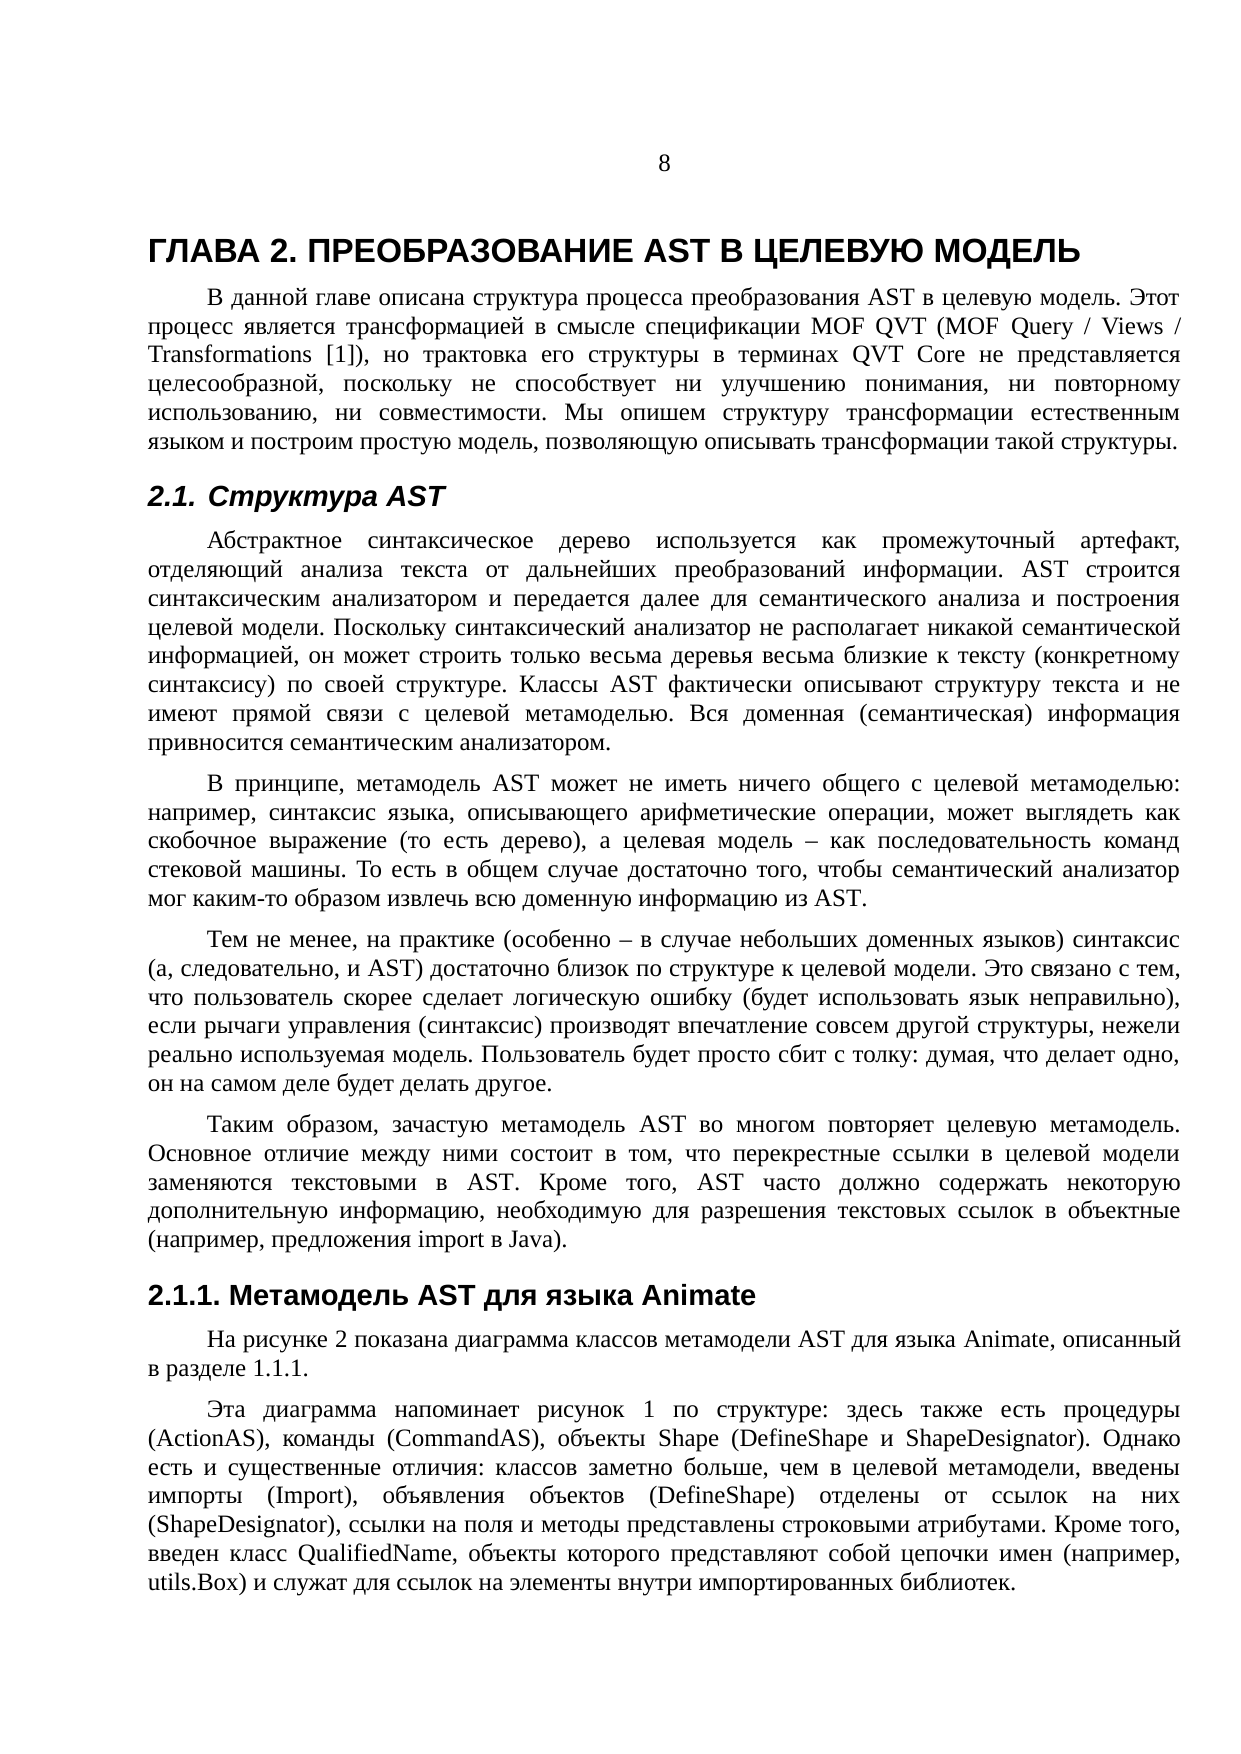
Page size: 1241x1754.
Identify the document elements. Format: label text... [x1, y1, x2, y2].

text Таким образом, зачастую метамодель AST во многом повторяет целевую метамодель. Основное отличие между ними состоит в том, что перекрестные ссылки в целевой модели заменяются текстовыми в AST. Кроме того, AST часто должно содержать некоторую дополнительную информацию, необходимую для разрешения текстовых ссылок в объектные (например, предложения import в Java). [148, 1109, 1181, 1253]
text Тем не менее, на практике (особенно – в случае небольших доменных языков) синтаксис (а, следовательно, и AST) достаточно близок по структуре к целевой модели. Это связано с тем, что пользователь скорее сделает логическую ошибку (будет использовать язык неправильно), если рычаги управления (синтаксис) производят впечатление совсем другой структуры, нежели реально используемая модель. Пользователь будет просто сбит с толку: думая, что делает одно, он на самом деле будет делать другое. [148, 924, 1181, 1097]
subtitle Структура AST [148, 479, 1181, 513]
text В данной главе описана структура процесса преобразования AST в целевую модель. Этот процесс является трансформацией в смысле спецификации MOF QVT (MOF Query / Views / Transformations [1]), но трактовка его структуры в терминах QVT Core не представляется целесообразной, поскольку не способствует ни улучшению понимания, ни повторному использованию, ни совместимости. Мы опишем структуру трансформации естественным языком и построим простую модель, позволяющую описывать трансформации такой структуры. [148, 282, 1181, 454]
text Эта диаграмма напоминает рисунок 1 по структуре: здесь также есть процедуры (ActionAS), команды (CommandAS), объекты Shape (DefineShape и ShapeDesignator). Однако есть и существенные отличия: классов заметно больше, чем в целевой метамодели, введены импорты (Import), объявления объектов (DefineShape) отделены от ссылок на них (ShapeDesignator), ссылки на поля и методы представлены строковыми атрибутами. Кроме того, введен класс QualifiedName, объекты которого представляют собой цепочки имен (например, utils.Box) и служат для ссылок на элементы внутри импортированных библиотек. [148, 1394, 1181, 1595]
subtitle Преобразование AST в целевую модель [148, 231, 1181, 269]
text В принципе, метамодель AST может не иметь ничего общего с целевой метамоделью: например, синтаксис языка, описывающего арифметические операции, может выглядеть как скобочное выражение (то есть дерево), а целевая модель – как последовательность команд стековой машины. То есть в общем случае достаточно того, чтобы семантический анализатор мог каким-то образом извлечь всю доменную информацию из AST. [148, 768, 1181, 912]
text Абстрактное синтаксическое дерево используется как промежуточный артефакт, отделяющий анализа текста от дальнейших преобразований информации. AST строится синтаксическим анализатором и передается далее для семантического анализа и построения целевой модели. Поскольку синтаксический анализатор не располагает никакой семантической информацией, он может строить только весьма деревья весьма близкие к тексту (конкретному синтаксису) по своей структуре. Классы AST фактически описывают структуру текста и не имеют прямой связи с целевой метамоделью. Вся доменная (семантическая) информация привносится семантическим анализатором. [148, 526, 1181, 756]
subtitle Метамодель AST для языка Animate [148, 1278, 1181, 1312]
text На рисунке 2 показана диаграмма классов метамодели AST для языка Animate, описанный в разделе 1.1.1. [148, 1324, 1181, 1382]
